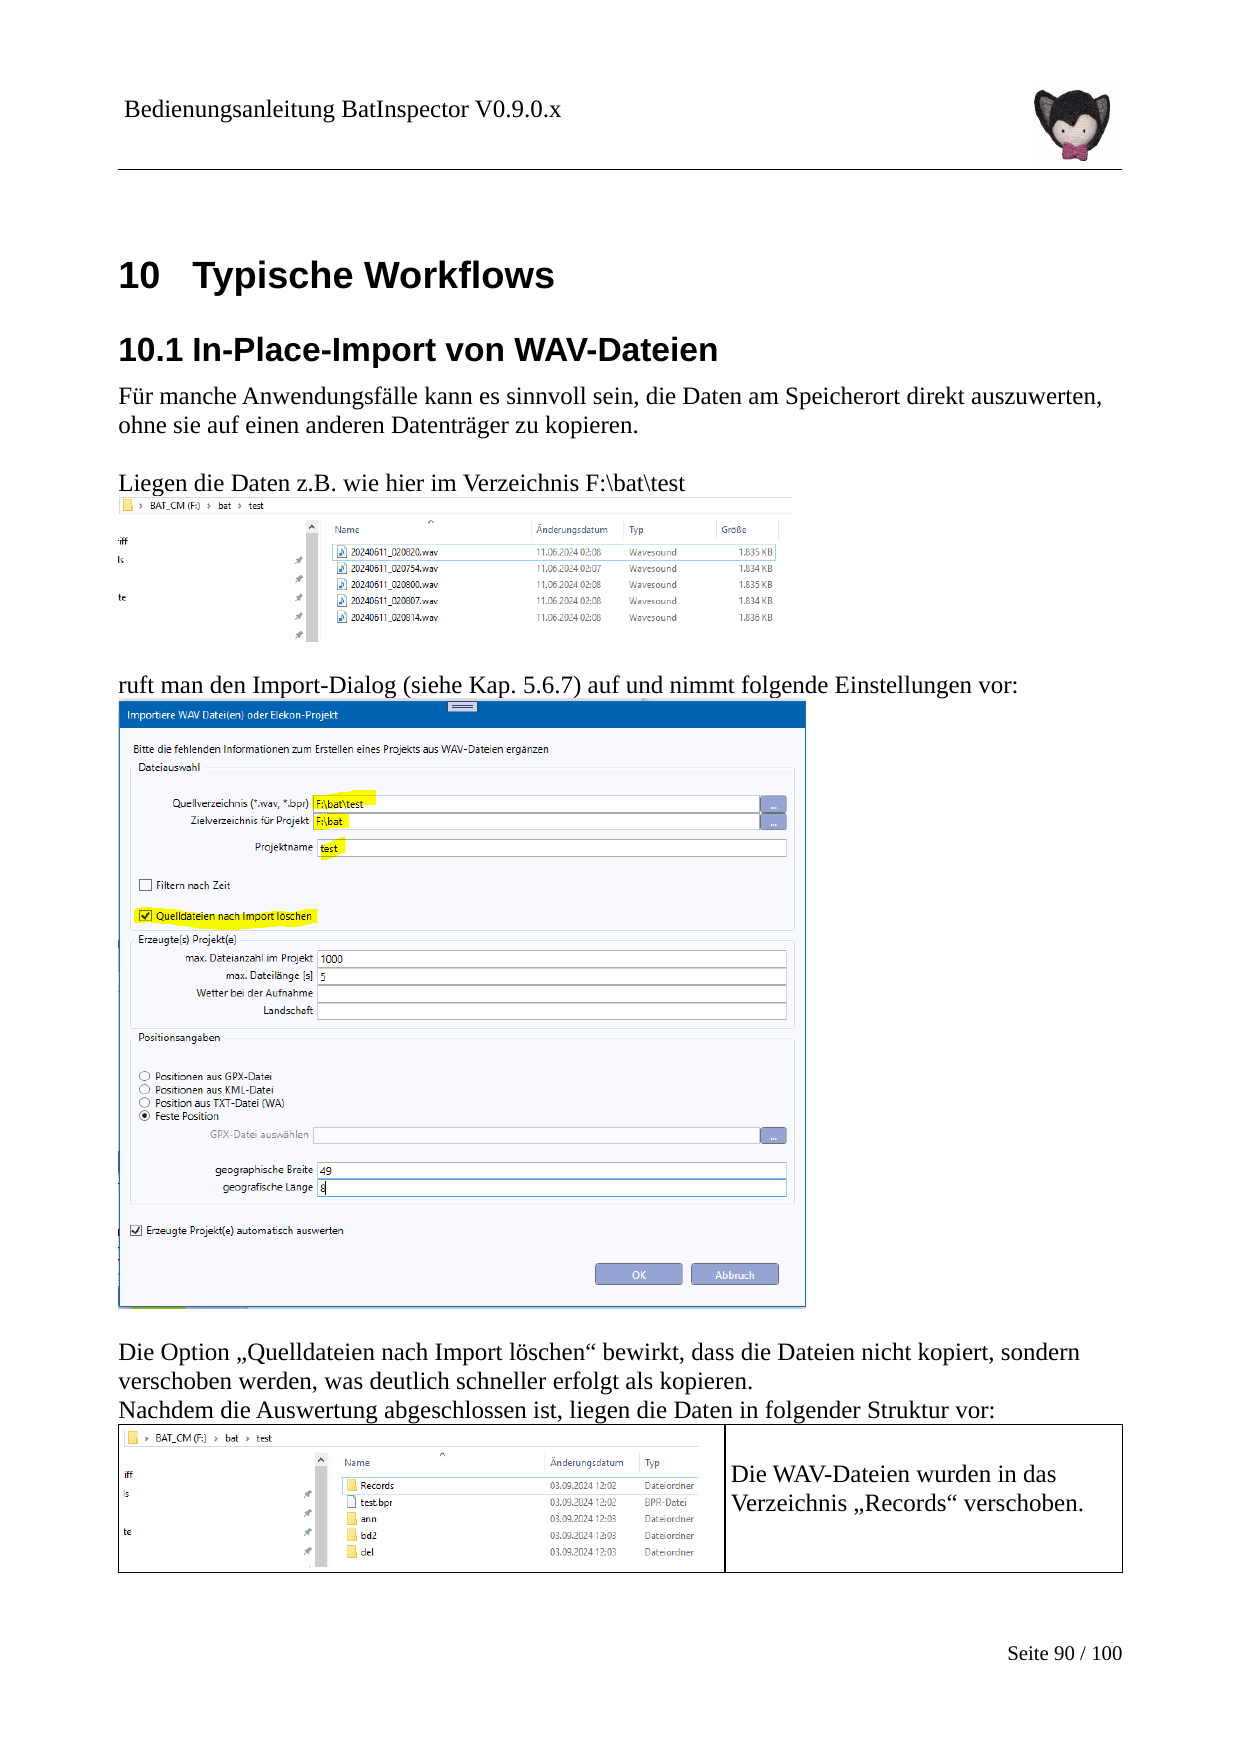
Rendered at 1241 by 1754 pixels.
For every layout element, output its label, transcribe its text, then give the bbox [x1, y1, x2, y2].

text Für manche Anwendungsfälle kann es sinnvoll sein, die Daten am Speicherort direkt auszuwerten, ohne sie auf einen anderen Datenträger zu kopieren. [118, 381, 1122, 439]
picture [118, 698, 807, 1309]
subtitle Typische Workflows [118, 253, 1122, 297]
text Liegen die Daten z.B. wie hier im Verzeichnis F:\bat\test [118, 468, 1122, 496]
table_header [119, 1425, 724, 1572]
text Nachdem die Auswertung abgeschlossen ist, liegen die Daten in folgender Struktur vor: [118, 1395, 1122, 1423]
picture [118, 496, 793, 642]
picture [1030, 80, 1119, 169]
subtitle In-Place-Import von WAV-Dateien [118, 330, 1122, 369]
table_header Die WAV-Dateien wurden in das Verzeichnis „Records“ verschoben. [726, 1425, 1122, 1572]
text ruft man den Import-Dialog (siehe Kap. 5.6.7) auf und nimmt folgende Einstellungen vor: [118, 670, 1122, 698]
picture [123, 1430, 698, 1567]
text Die Option „Quelldateien nach Import löschen“ bewirkt, dass die Dateien nicht kopiert, sondern verschoben werden, was deutlich schneller erfolgt als kopieren. [118, 1337, 1122, 1395]
